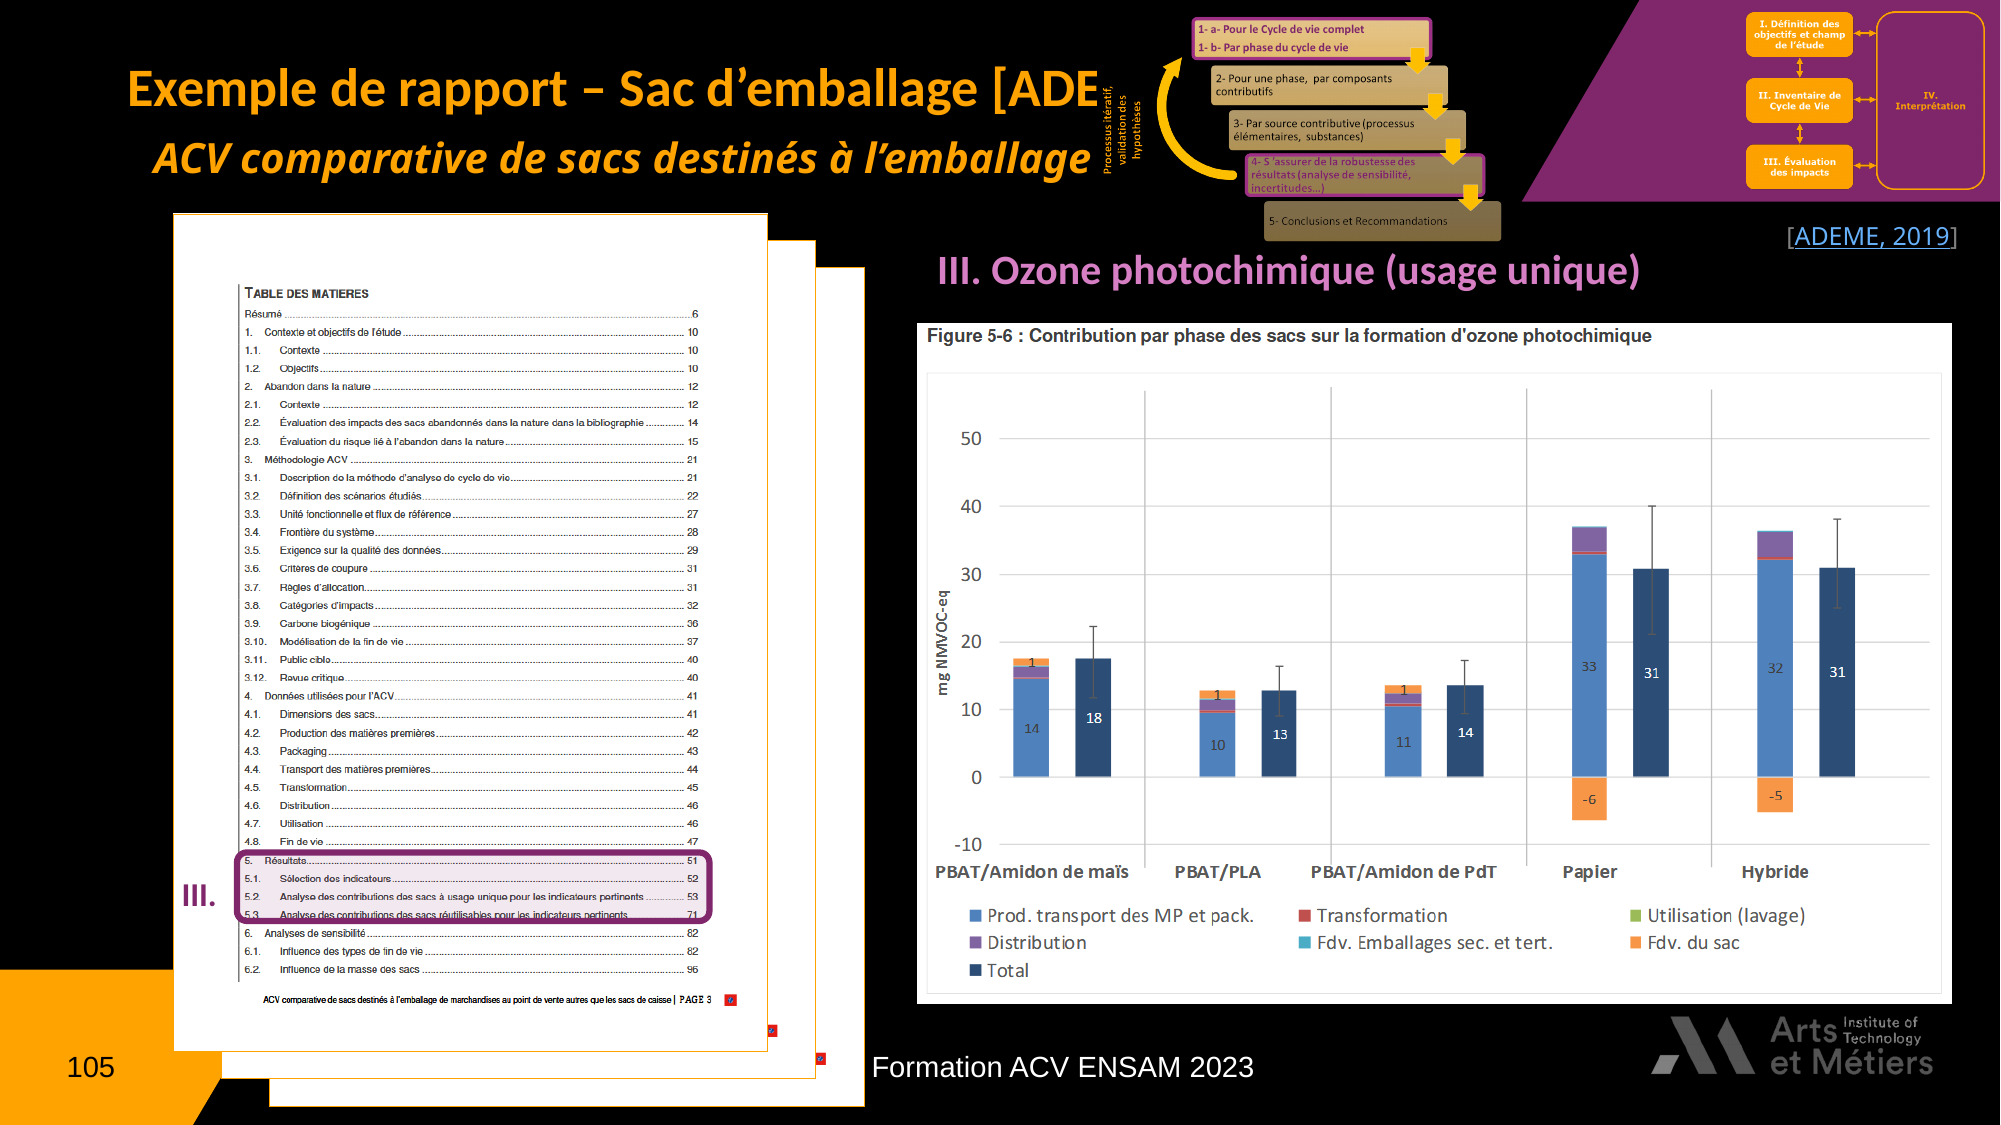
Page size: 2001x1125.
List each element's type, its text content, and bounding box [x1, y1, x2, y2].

title Exemple de rapport – Sac d’emballage [ADEME] [112, 51, 1096, 166]
text_box [ADEME, 2019] [1771, 213, 1998, 263]
picture [917, 323, 1952, 1093]
text_box ACV comparative de sacs destinés à l’emballage de marchandises [138, 124, 1096, 190]
text_box [236, 852, 710, 921]
title Exemple de rapport – Sac d’emballage [ADEME] [1502, 51, 1890, 166]
picture [1096, 16, 1502, 242]
text_box III. Ozone photochimique (usage unique) [922, 241, 1944, 305]
picture [1746, 11, 1985, 190]
text_box III. [166, 865, 255, 921]
picture [173, 213, 865, 1107]
